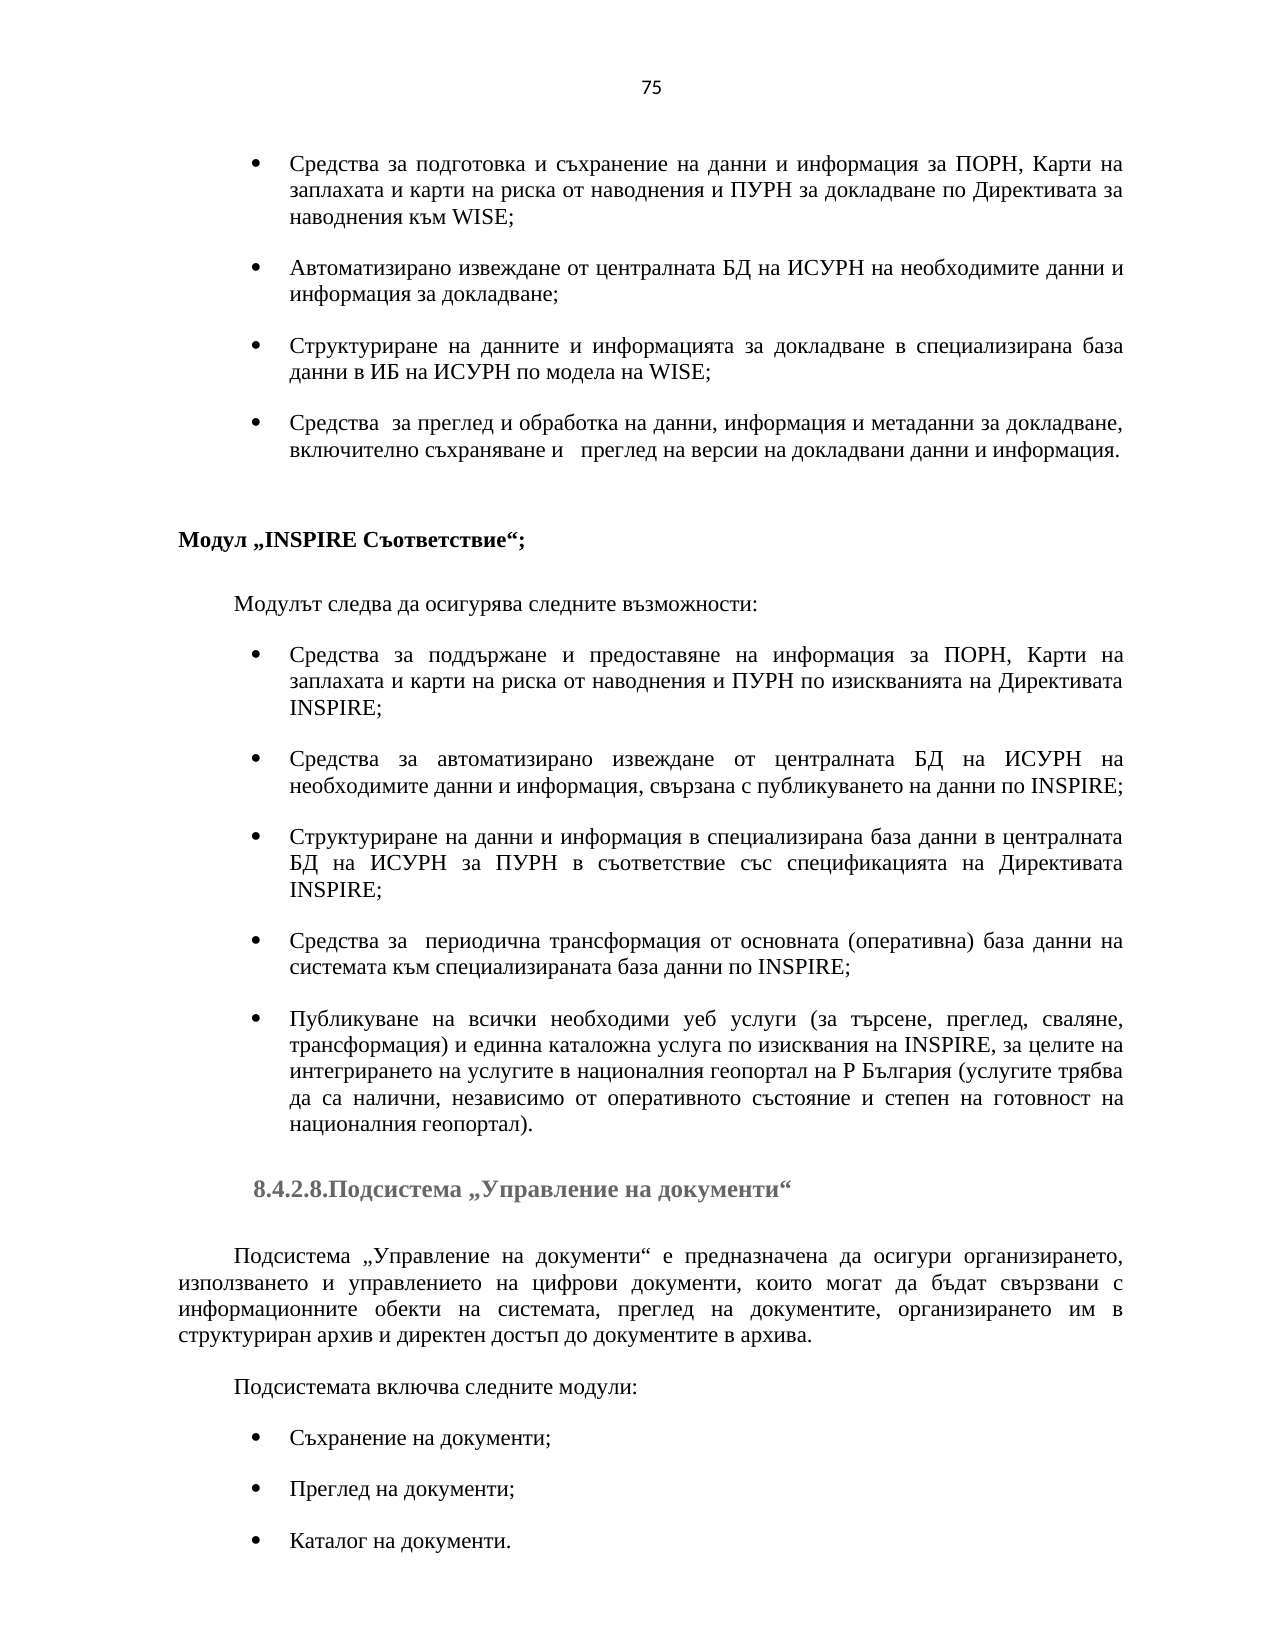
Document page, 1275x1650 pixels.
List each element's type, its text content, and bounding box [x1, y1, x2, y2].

list Средства за периодична трансформация от основната (оперативна) база данни на системата към специализираната база данни по INSPIRE; [252, 927, 1125, 980]
list Съхранение на документи; [252, 1424, 1125, 1450]
list Средства за автоматизирано извеждане от централната БД на ИСУРН на необходимите данни и информация, свързана с публикуването на данни по INSPIRE; [252, 745, 1125, 798]
list Автоматизирано извеждане от централната БД на ИСУРН на необходимите данни и информация за докладване; [252, 254, 1125, 307]
list Средства за преглед и обработка на данни, информация и метаданни за докладване, включително съхраняване и преглед на версии на докладвани данни и информация. [252, 409, 1125, 462]
list Каталог на документи. [252, 1527, 1125, 1553]
list Средства за поддържане и предоставяне на информация за ПОРН, Карти на заплахата и карти на риска от наводнения и ПУРН по изискванията на Директивата INSPIRE; [252, 641, 1125, 720]
list Структуриране на данни и информация в специализирана база данни в централната БД на ИСУРН за ПУРН в съответствие със спецификацията на Директивата INSPIRE; [252, 823, 1125, 902]
text Подсистемата включва следните модули: [178, 1373, 1125, 1399]
list Структуриране на данните и информацията за докладване в специализирана база данни в ИБ на ИСУРН по модела на WISE; [252, 332, 1125, 384]
list Публикуване на всички необходими уеб услуги (за търсене, преглед, сваляне, трансформация) и единна каталожна услуга по изисквания на INSPIRE, за целите на интегрирането на услугите в националния геопортал на Р България (услугите трябва да са налични, независимо от оперативното състояние и степен на готовност на националния геопортал). [252, 1005, 1125, 1137]
text Подсистема „Управление на документи“ е предназначена да осигури организирането, използването и управлението на цифрови документи, които могат да бъдат свързвани с информационните обекти на системата, преглед на документите, организирането им в структуриран архив и директен достъп до документите в архива. [178, 1242, 1125, 1348]
text Модулът следва да осигурява следните възможности: [178, 590, 1125, 616]
list Средства за подготовка и съхранение на данни и информация за ПОРН, Карти на заплахата и карти на риска от наводнения и ПУРН за докладване по Директивата за наводнения към WISE; [252, 150, 1125, 229]
list Преглед на документи; [252, 1475, 1125, 1502]
subtitle Подсистема „Управление на документи“ [253, 1174, 1125, 1203]
list Модул „INSPIRE Съответствие“; [178, 526, 1125, 552]
